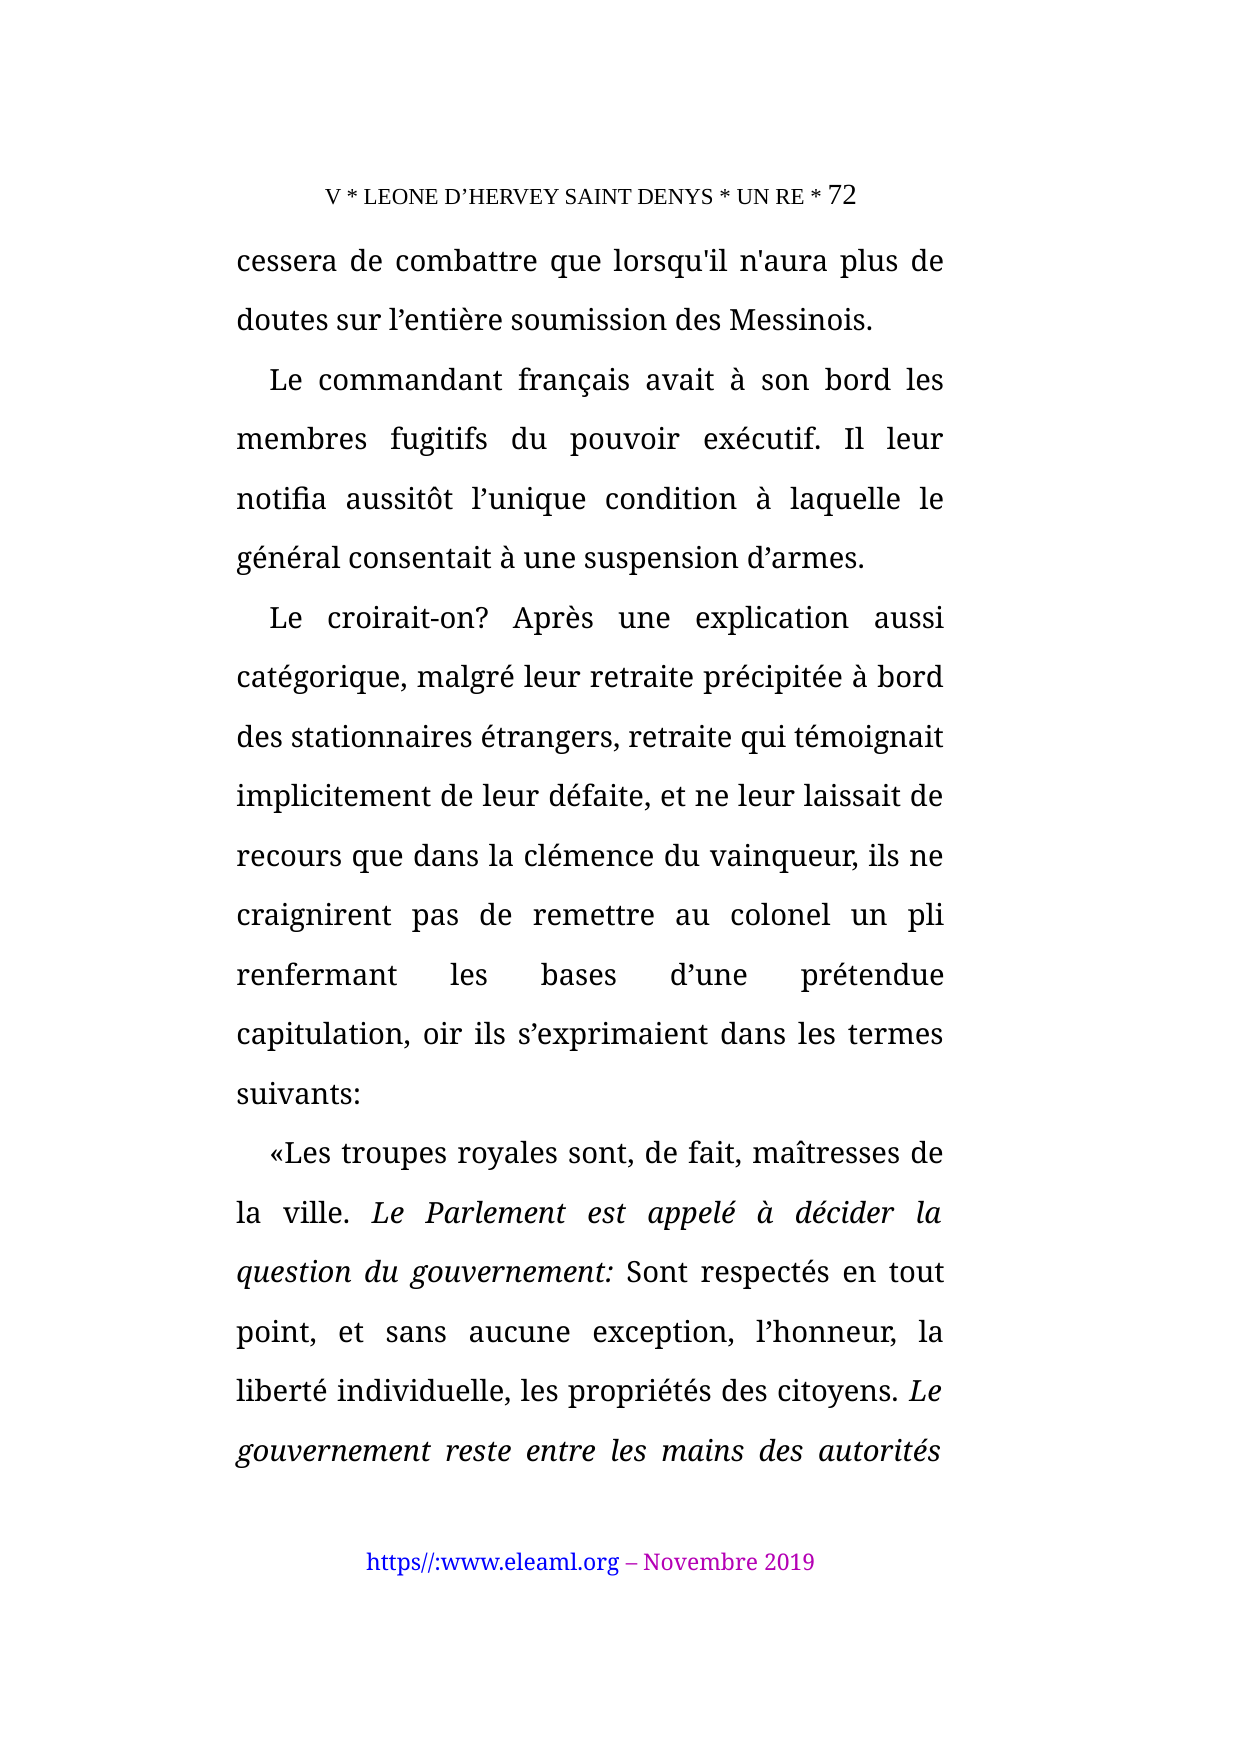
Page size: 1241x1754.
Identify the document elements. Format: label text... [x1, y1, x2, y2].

text Le commandant français avait à son bord les membres fugitifs du pouvoir exécutif. Il leur notifia aussitôt l’unique condition à laquelle le général consentait à une suspension d’armes. [236, 359, 945, 577]
text cessera de combattre que lorsqu'il n'aura plus de doutes sur l’entière soumission des Messinois. [236, 240, 945, 339]
text «Les troupes royales sont, de fait, maîtresses de la ville. Le Parlement est appelé à décider la question du gouvernement: Sont respectés en tout point, et sans aucune exception, l’honneur, la liberté individuelle, les propriétés des citoyens. Le gouvernement reste entre les mains des autorités [236, 1132, 945, 1469]
text Le croirait-on? Après une explication aussi catégorique, malgré leur retraite précipitée à bord des stationnaires étrangers, retraite qui témoignait implicitement de leur défaite, et ne leur laissait de recours que dans la clémence du vainqueur, ils ne craignirent pas de remettre au colonel un pli renfermant les bases d’une prétendue capitulation, oir ils s’exprimaient dans les termes suivants: [236, 597, 945, 1113]
